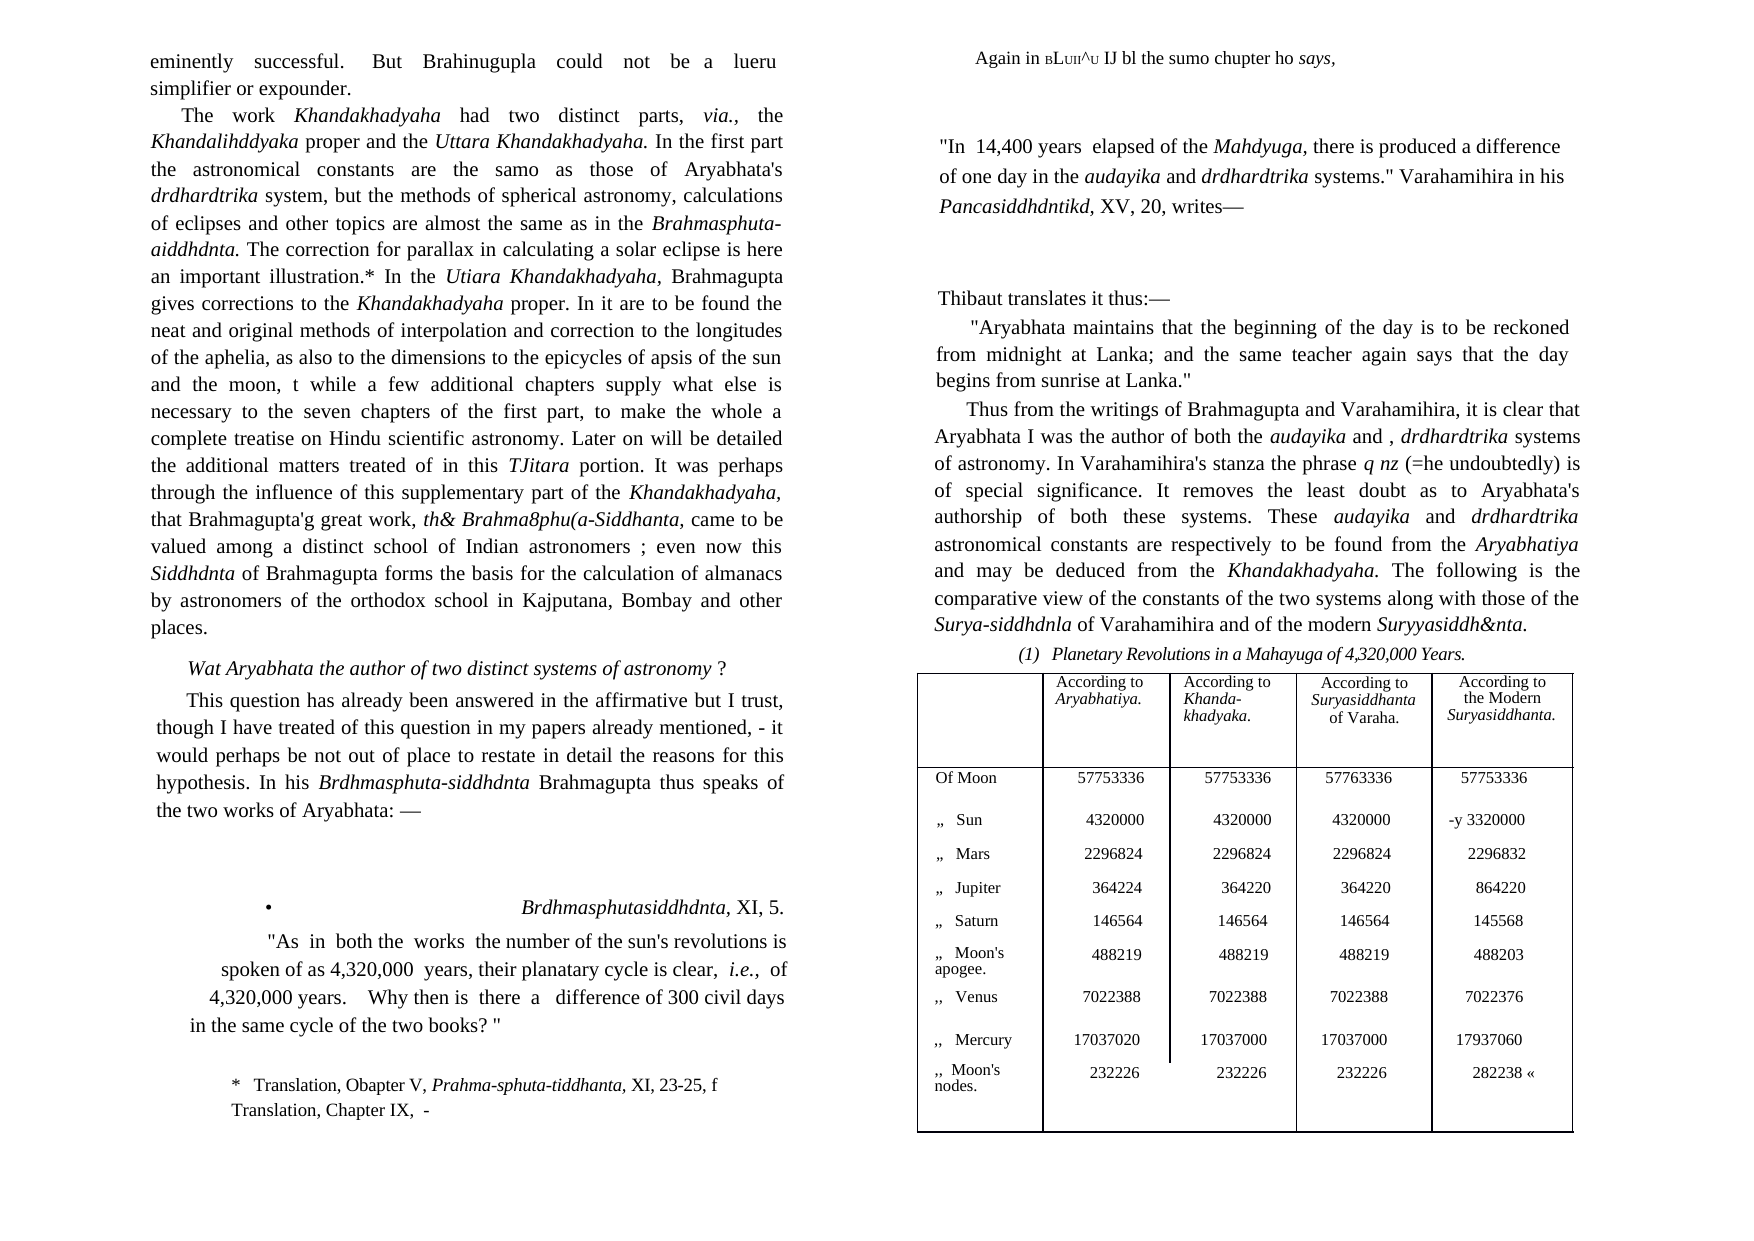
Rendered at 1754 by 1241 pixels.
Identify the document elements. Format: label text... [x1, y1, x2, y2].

text "In 14,400 years elapsed of the Mahdyuga, there is produced a difference of one day in the audayika and drdhardtrika systems." Varahamihira in his Pancasiddhdntikd, XV, 20, writes— [939, 130, 1580, 220]
table_cell ,, Moon's nodes. [918, 1063, 1042, 1131]
table_header According to Khanda- khadyaka. [1171, 674, 1296, 766]
text Wat Aryabhata the author of two distinct systems of astronomy ? [187, 656, 787, 679]
table_cell 7022388 [1044, 987, 1169, 1029]
table_cell 57753336 [1171, 768, 1296, 810]
table_cell 488203 [1433, 945, 1572, 987]
table_cell 17937060 [1433, 1030, 1572, 1063]
table_cell 364220 [1297, 878, 1431, 911]
text eminently successful. But Brahinugupla could not be a lueru simplifier or expounder. [150, 46, 779, 100]
table_cell 488219 [1044, 945, 1169, 987]
table_cell 488219 [1297, 945, 1431, 987]
table_cell 17037000 [1171, 1030, 1296, 1063]
table_cell 146564 [1297, 911, 1431, 945]
text * Translation, Obapter V, Prahma-sphuta-tiddhanta, XI, 23-25, f Translation, Chapter IX, - [231, 1072, 719, 1121]
text Thibaut translates it thus:— [938, 286, 1580, 310]
table_cell „ Moon's apogee. [918, 945, 1042, 987]
table_cell 364220 [1171, 878, 1296, 911]
table_cell 2296832 [1433, 844, 1572, 877]
table_cell 232226 [1044, 1063, 1170, 1131]
table_cell 4320000 [1297, 810, 1431, 844]
table_cell „ Saturn [918, 911, 1042, 945]
table_cell 17037000 [1297, 1030, 1431, 1063]
table_cell 2296824 [1044, 844, 1169, 877]
table_cell 4320000 [1044, 810, 1169, 844]
text • Brdhmasphutasiddhdnta, XI, 5. [150, 894, 784, 919]
table_cell 2296824 [1297, 844, 1431, 877]
table_cell „ Mars [918, 844, 1042, 877]
table_cell 364224 [1044, 878, 1169, 911]
table_cell 57763336 [1297, 768, 1431, 810]
text "Aryabhata maintains that the beginning of the day is to be reckoned from midnight at Lanka; and the same teacher again says that the day begins from sunrise at Lanka." [936, 314, 1570, 393]
table_cell 2296824 [1171, 844, 1296, 877]
table_cell 17037020 [1044, 1030, 1169, 1063]
text 4,320,000 years. Why then is there a difference of 300 civil days [150, 982, 785, 1010]
table_cell Of Moon [918, 768, 1042, 810]
table_cell „ Sun [918, 810, 1042, 844]
text Again in bLuii^u IJ bl the sumo chupter ho says, [975, 47, 1580, 68]
text in the same cycle of the two books? " [150, 1010, 501, 1038]
text The work Khandakhadyaha had two distinct parts, via., the Khandalihddyaka proper and the Uttara Khandakhadyaha. In the first part the astronomical constants are the samo as those of Aryabhata's drdhardtrika system, but the methods of spherical astronomy, calculations of eclipses and other topics are almost the same as in the Brahmasphuta-aiddhdnta. The correction for parallax in calculating a solar eclipse is here an important illustration.* In the Utiara Khandakhadyaha, Brahmagupta gives corrections to the Khandakhadyaha proper. In it are to be found the neat and original methods of interpolation and correction to the longitudes of the aphelia, as also to the dimensions to the epicycles of apsis of the sun and the moon, t while a few additional chapters supply what else is necessary to the seven chapters of the first part, to make the whole a complete treatise on Hindu scientific astronomy. Later on will be detailed the additional matters treated of in this TJitara portion. It was perhaps through the influence of this supplementary part of the Khandakhadyaha, that Brahmagupta'g great work, th& Brahma8phu(a-Siddhanta, came to be valued among a distinct school of Indian astronomers ; even now this Siddhdnta of Brahmagupta forms the basis for the calculation of almanacs by astronomers of the orthodox school in Kajputana, Bombay and other places. [151, 100, 783, 640]
text (1) Planetary Revolutions in a Mahayuga of 4,320,000 Years. [1018, 643, 1580, 665]
table_cell ,, Venus [918, 987, 1042, 1029]
table_cell -y 3320000 [1433, 810, 1572, 844]
table_cell 232226 [1170, 1063, 1296, 1131]
table_cell 145568 [1433, 911, 1572, 945]
table_cell 57753336 [1044, 768, 1169, 810]
table_cell 146564 [1044, 911, 1169, 945]
table_header According to Suryasiddhanta of Varaha. [1297, 674, 1431, 766]
table_cell 7022376 [1433, 987, 1572, 1029]
table_cell „ Jupiter [918, 878, 1042, 911]
table_cell 146564 [1171, 911, 1296, 945]
table_cell 864220 [1433, 878, 1572, 911]
table_header According to Aryabhatiya. [1044, 674, 1169, 766]
table_cell 282238 « [1433, 1063, 1572, 1131]
table_cell ,, Mercury [918, 1030, 1042, 1063]
table_cell 488219 [1171, 945, 1296, 987]
table_cell 57753336 [1433, 768, 1572, 810]
text "As in both the works the number of the sun's revolutions is [150, 926, 787, 954]
text Thus from the writings of Brahmagupta and Varahamihira, it is clear that Aryabhata I was the author of both the audayika and , drdhardtrika systems of astronomy. In Varahamihira's stanza the phrase q nz (=he undoubtedly) is of special significance. It removes the least doubt as to Aryabhata's authorship of both these systems. These audayika and drdhardtrika astronomical constants are respectively to be found from the Aryabhatiya and may be deduced from the Khandakhadyaha. The following is the comparative view of the constants of the two systems along with those of the Surya-siddhdnla of Varahamihira and of the modern Suryyasiddh&nta. [934, 394, 1580, 637]
table_cell 232226 [1297, 1063, 1431, 1131]
table_header [918, 674, 1042, 766]
text This question has already been answered in the affirmative but I trust, though I have treated of this question in my papers already mentioned, - it would perhaps be not out of place to restate in detail the reasons for this hypothesis. In his Brdhmasphuta-siddhdnta Brahmagupta thus speaks of the two works of Aryabhata: — [156, 685, 785, 823]
text spoken of as 4,320,000 years, their planatary cycle is clear, i.e., of [150, 954, 787, 982]
table_cell 7022388 [1171, 987, 1296, 1029]
table_header According to the Modern Suryasiddhanta. [1433, 674, 1572, 766]
table_cell 4320000 [1171, 810, 1296, 844]
table_cell 7022388 [1297, 987, 1431, 1029]
